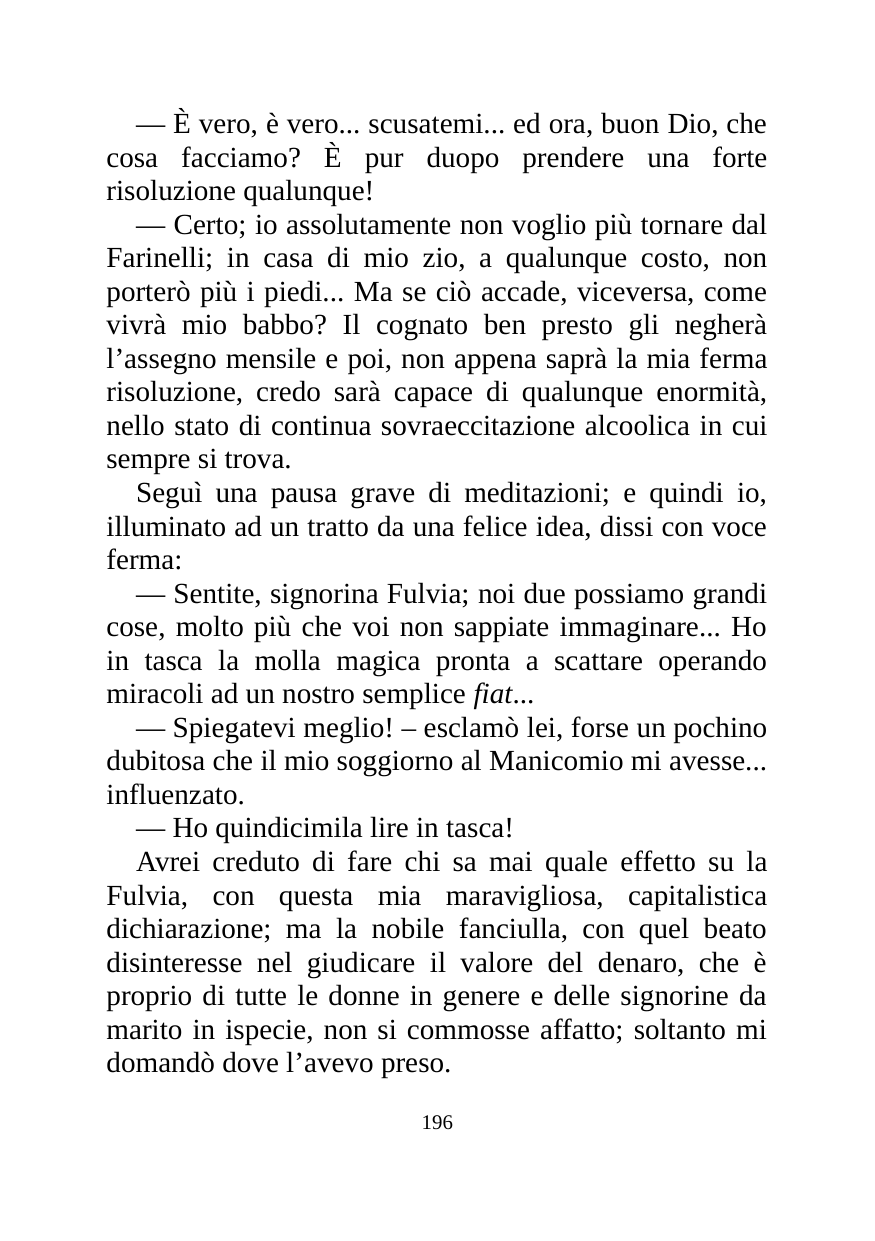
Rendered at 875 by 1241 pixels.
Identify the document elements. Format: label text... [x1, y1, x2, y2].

text — Sentite, signorina Fulvia; noi due possiamo grandi cose, molto più che voi non sappiate immaginare... Ho in tasca la molla magica pronta a scattare operando miracoli ad un nostro semplice fiat... [106, 576, 768, 710]
text — È vero, è vero... scusatemi... ed ora, buon Dio, che cosa facciamo? È pur duopo prendere una forte risoluzione qualunque! [106, 106, 768, 207]
text — Ho quindicimila lire in tasca! [106, 811, 768, 844]
text Seguì una pausa grave di meditazioni; e quindi io, illuminato ad un tratto da una felice idea, dissi con voce ferma: [106, 475, 768, 576]
text — Certo; io assolutamente non voglio più tornare dal Farinelli; in casa di mio zio, a qualunque costo, non porterò più i piedi... Ma se ciò accade, viceversa, come vivrà mio babbo? Il cognato ben presto gli negherà l’assegno mensile e poi, non appena saprà la mia ferma risoluzione, credo sarà capace di qualunque enormità, nello stato di continua sovraeccitazione alcoolica in cui sempre si trova. [106, 207, 768, 475]
text — Spiegatevi meglio! – esclamò lei, forse un pochino dubitosa che il mio soggiorno al Manicomio mi avesse... influenzato. [106, 710, 768, 811]
text Avrei creduto di fare chi sa mai quale effetto su la Fulvia, con questa mia maravigliosa, capitalistica dichiarazione; ma la nobile fanciulla, con quel beato disinteresse nel giudicare il valore del denaro, che è proprio di tutte le donne in genere e delle signorine da marito in ispecie, non si commosse affatto; soltanto mi domandò dove l’avevo preso. [106, 844, 768, 1079]
